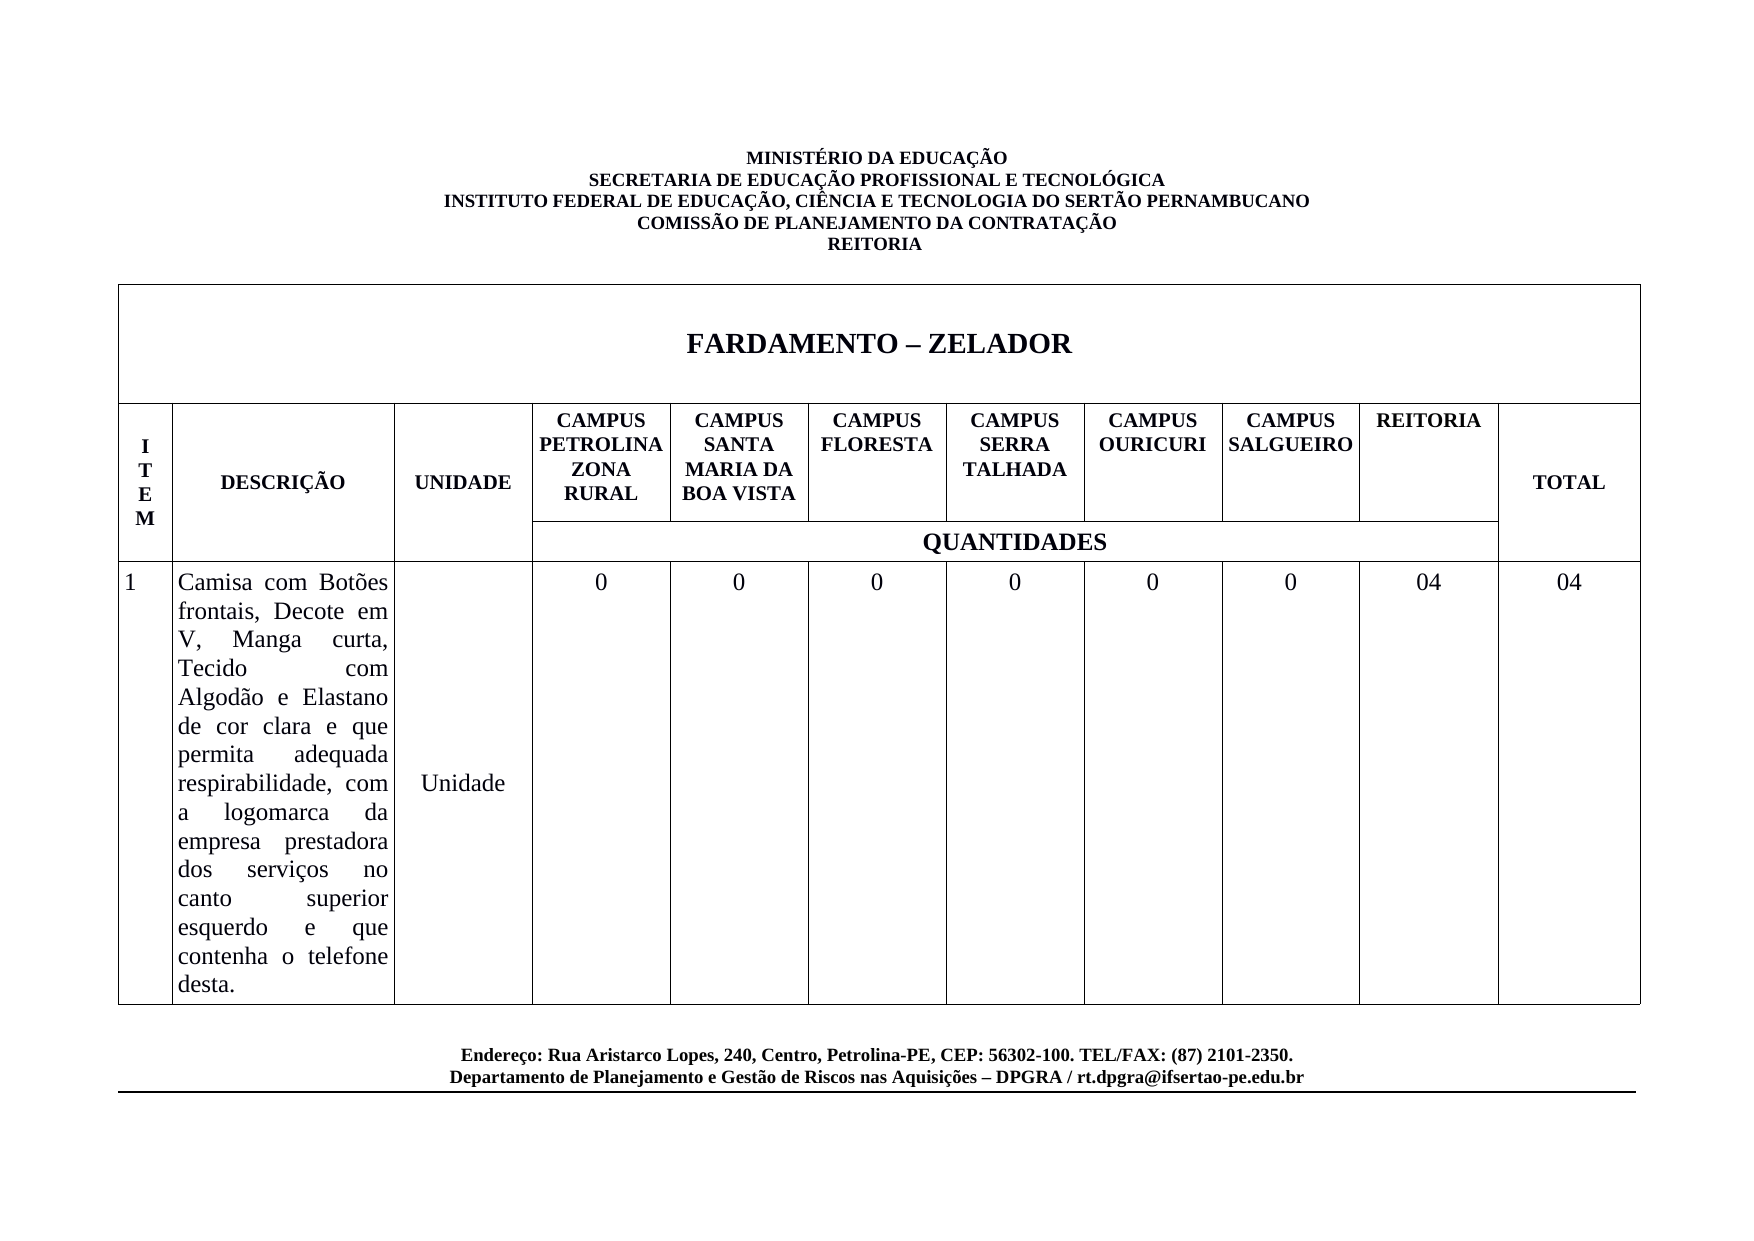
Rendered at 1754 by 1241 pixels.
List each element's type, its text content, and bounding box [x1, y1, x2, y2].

table_cell TOTAL [1499, 404, 1640, 561]
table_cell REITORIA [1360, 404, 1498, 521]
table_cell 0 [1223, 562, 1359, 1004]
table_cell Camisa com Botões frontais, Decote em V, Manga curta, Tecido com Algodão e Elastano de cor clara e que permita adequada respirabilidade, com a logomarca da empresa prestadora dos serviços no canto superior esquerdo e que contenha o telefone desta. [173, 562, 394, 1004]
table_cell CAMPUS PETROLINA ZONA RURAL [533, 404, 670, 521]
table_cell CAMPUS SALGUEIRO [1223, 404, 1359, 521]
table_cell 0 [947, 562, 1084, 1004]
table_header FARDAMENTO – ZELADOR [119, 285, 1640, 402]
table_cell CAMPUS SERRA TALHADA [947, 404, 1084, 521]
table_cell CAMPUS SANTA MARIA DA BOA VISTA [671, 404, 808, 521]
table_cell Unidade [395, 562, 532, 1004]
table_cell I T E M [119, 404, 172, 561]
table_cell QUANTIDADES [533, 522, 1498, 561]
table_cell DESCRIÇÃO [173, 404, 394, 561]
table_cell 0 [533, 562, 670, 1004]
table_cell 0 [1085, 562, 1222, 1004]
table_cell CAMPUS FLORESTA [809, 404, 946, 521]
table_cell 04 [1360, 562, 1498, 1004]
table_cell CAMPUS OURICURI [1085, 404, 1222, 521]
table_cell 1 [119, 562, 172, 1004]
table_cell 0 [671, 562, 808, 1004]
table_cell 0 [809, 562, 946, 1004]
table_cell UNIDADE [395, 404, 532, 561]
table_cell 04 [1499, 562, 1640, 1004]
